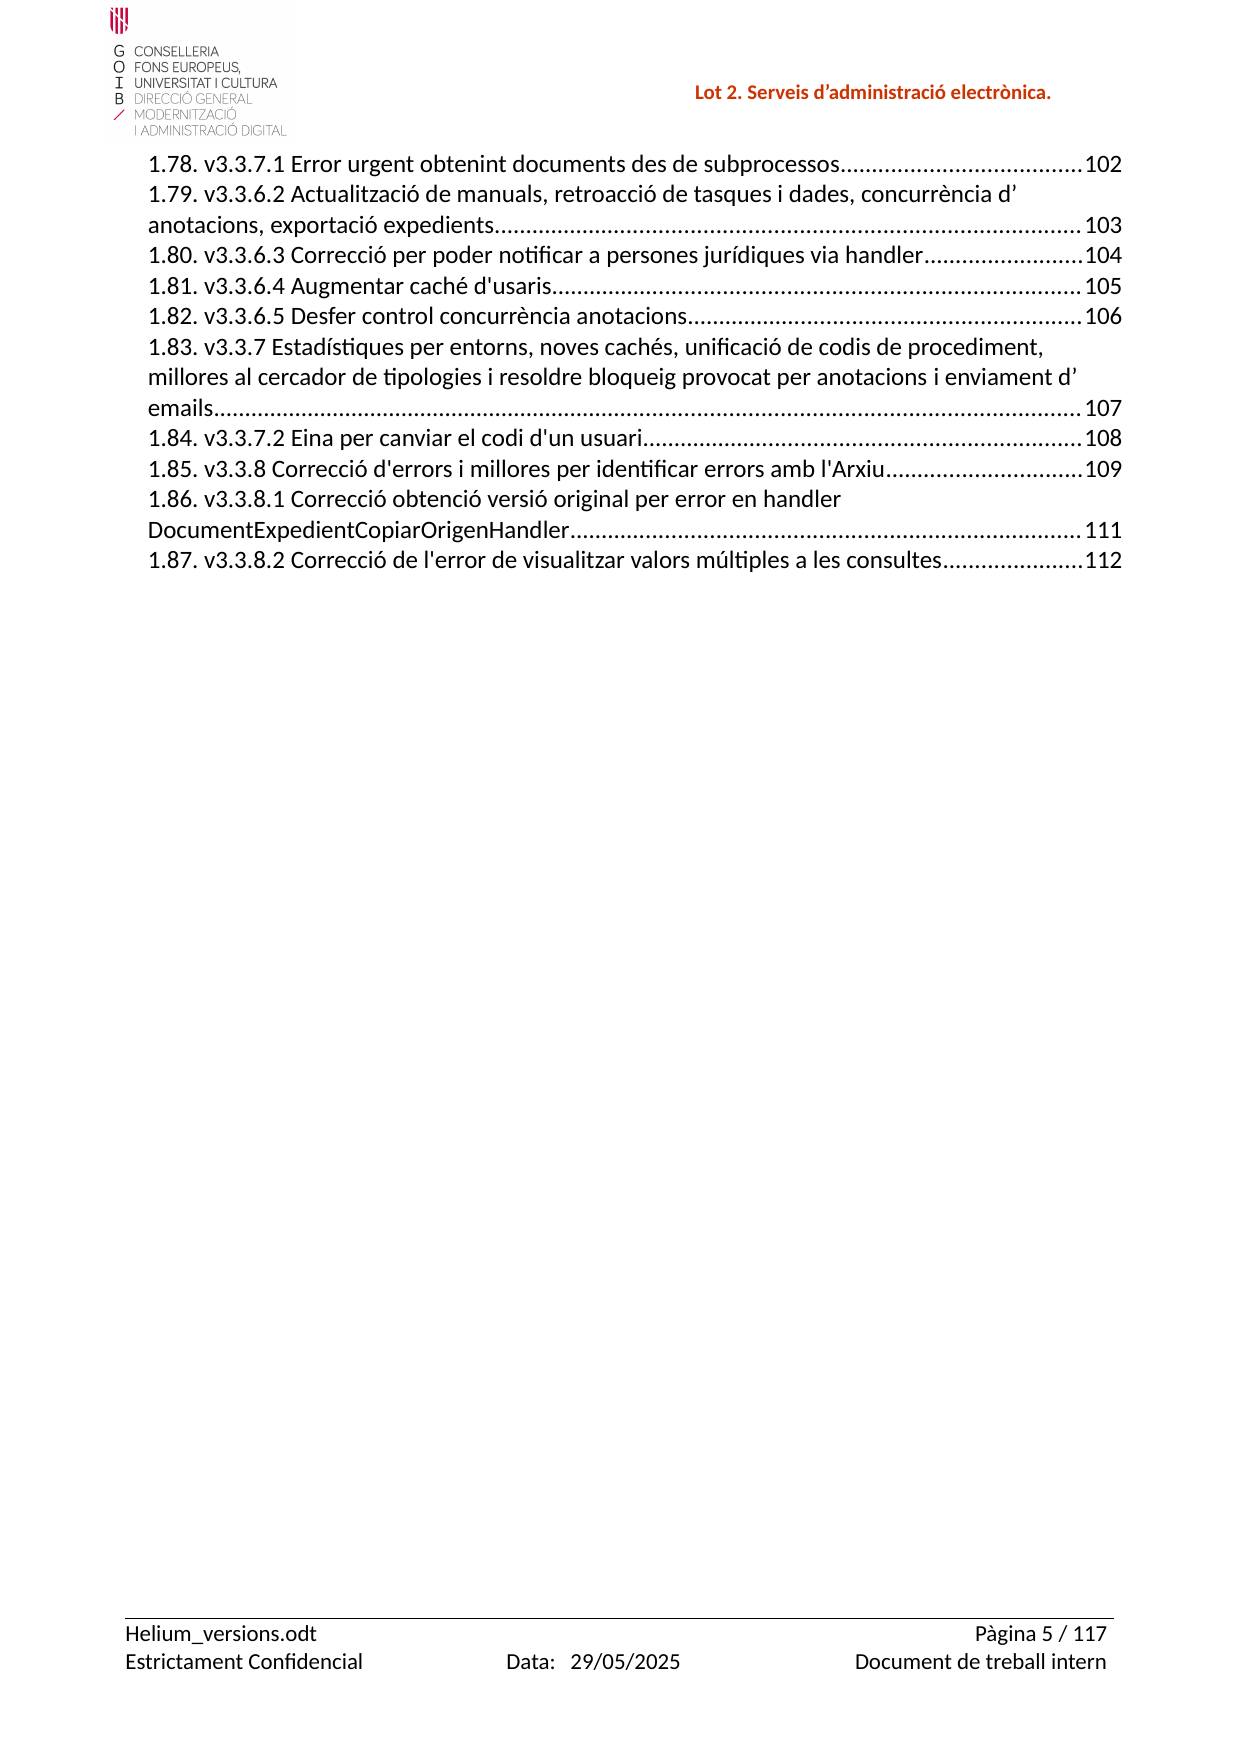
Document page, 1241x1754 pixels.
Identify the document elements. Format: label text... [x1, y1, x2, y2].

text 1.81. v3.3.6.4 Augmentar caché d'usaris 105 [148, 270, 1122, 300]
text 1.78. v3.3.7.1 Error urgent obtenint documents des de subprocessos 102 [148, 148, 1122, 178]
text 1.87. v3.3.8.2 Correcció de l'error de visualitzar valors múltiples a les consultes 112 [148, 544, 1122, 575]
picture [100, 0, 297, 144]
text 1.83. v3.3.7 Estadístiques per entorns, noves cachés, unificació de codis de procediment, millores al cercador de tipologies i resoldre bloqueig provocat per anotacions i enviament d’ emails. 107 [148, 331, 1122, 422]
text 1.79. v3.3.6.2 Actualització de manuals, retroacció de tasques i dades, concurrència d’ anotacions, exportació expedients. 103 [148, 178, 1122, 239]
text 1.80. v3.3.6.3 Correcció per poder notificar a persones jurídiques via handler 104 [148, 239, 1122, 270]
text 1.84. v3.3.7.2 Eina per canviar el codi d'un usuari 108 [148, 422, 1122, 453]
text 1.82. v3.3.6.5 Desfer control concurrència anotacions 106 [148, 300, 1122, 331]
text 1.86. v3.3.8.1 Correcció obtenció versió original per error en handler DocumentExpedientCopiarOrigenHandler 111 [148, 483, 1122, 544]
text 1.85. v3.3.8 Correcció d'errors i millores per identificar errors amb l'Arxiu 109 [148, 453, 1122, 483]
